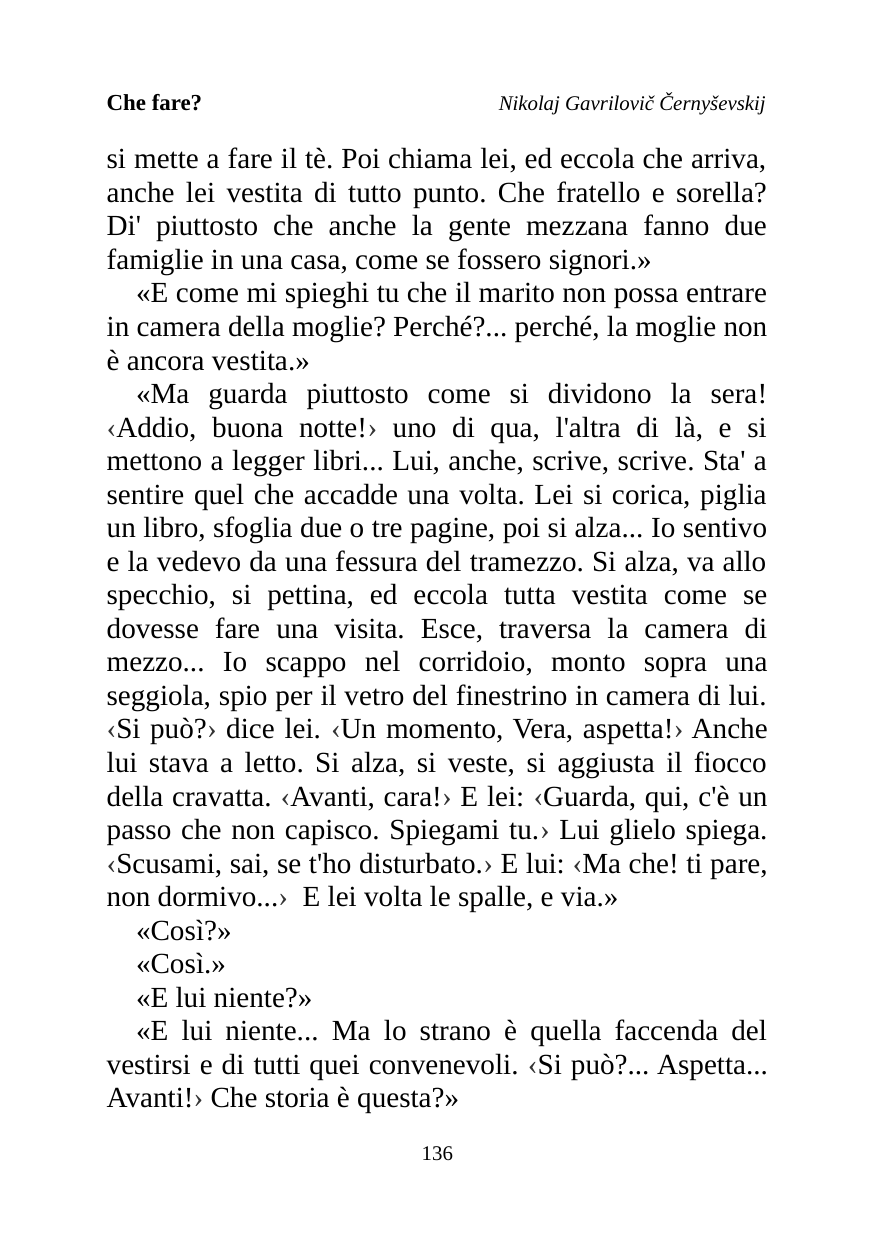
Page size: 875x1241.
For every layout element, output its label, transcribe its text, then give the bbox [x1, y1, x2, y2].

text «Così.» [106, 946, 768, 980]
text «E lui niente?» [106, 980, 768, 1013]
text «E lui niente... Ma lo strano è quella faccenda del vestirsi e di tutti quei convenevoli. ‹Si può?... Aspetta... Avanti!› Che storia è questa?» [106, 1013, 768, 1114]
text «Ma guarda piuttosto come si dividono la sera! ‹Addio, buona notte!› uno di qua, l'altra di là, e si mettono a legger libri... Lui, anche, scrive, scrive. Sta' a sentire quel che accadde una volta. Lei si corica, piglia un libro, sfoglia due o tre pagine, poi si alza... Io sentivo e la vedevo da una fessura del tramezzo. Si alza, va allo specchio, si pettina, ed eccola tutta vestita come se dovesse fare una visita. Esce, traversa la camera di mezzo... Io scappo nel corridoio, monto sopra una seggiola, spio per il vetro del finestrino in camera di lui. ‹Si può?› dice lei. ‹Un momento, Vera, aspetta!› Anche lui stava a letto. Si alza, si veste, si aggiusta il fiocco della cravatta. ‹Avanti, cara!› E lei: ‹Guarda, qui, c'è un passo che non capisco. Spiegami tu.› Lui glielo spiega. ‹Scusami, sai, se t'ho disturbato.› E lui: ‹Ma che! ti pare, non dormivo...› E lei volta le spalle, e via.» [106, 376, 768, 913]
text «Così?» [106, 913, 768, 946]
text «E come mi spieghi tu che il marito non possa entrare in camera della moglie? Perché?... perché, la moglie non è ancora vestita.» [106, 276, 768, 376]
text si mette a fare il tè. Poi chiama lei, ed eccola che arriva, anche lei vestita di tutto punto. Che fratello e sorella? Di' piuttosto che anche la gente mezzana fanno due famiglie in una casa, come se fossero signori.» [106, 141, 768, 276]
